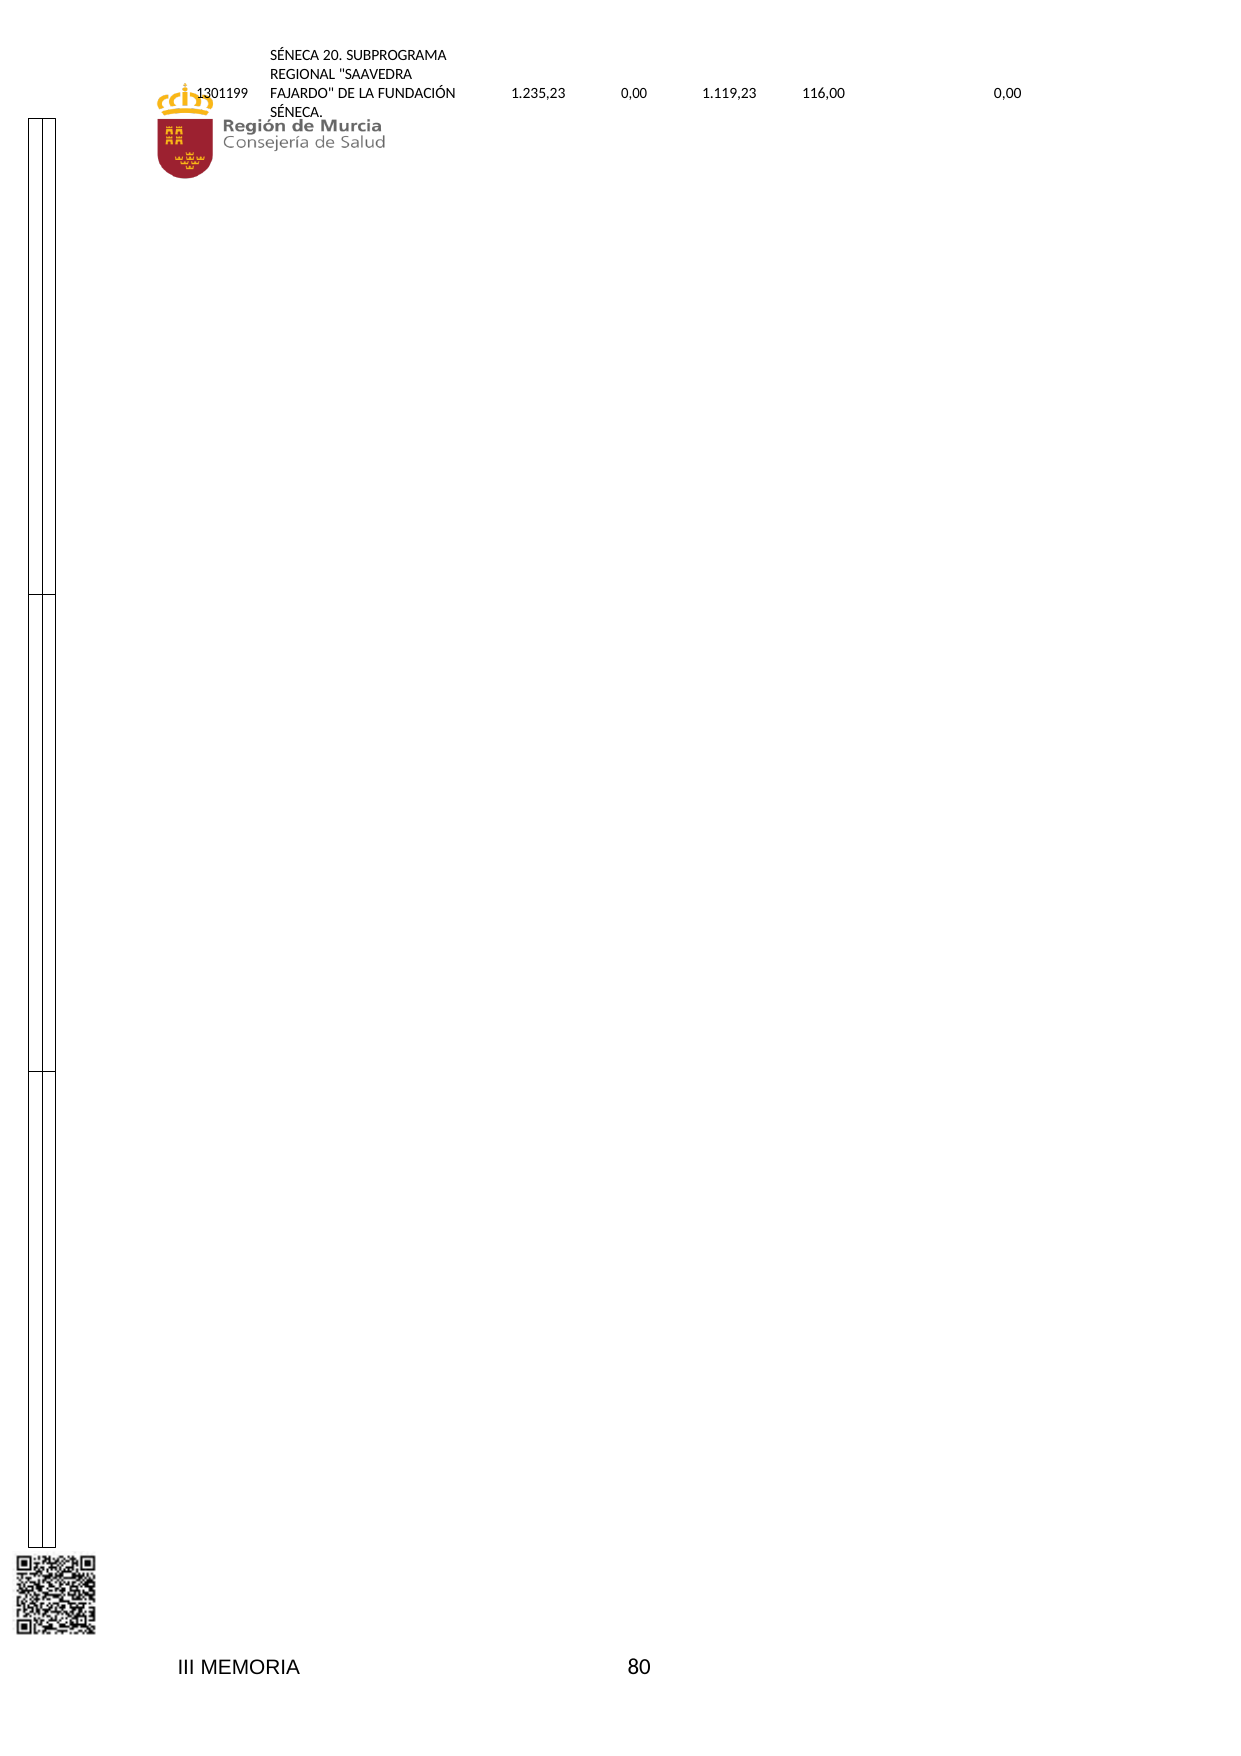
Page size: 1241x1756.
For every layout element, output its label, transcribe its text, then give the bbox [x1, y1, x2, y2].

text [0, 83, 184, 103]
text SÉNECA 20. SUBPROGRAMA REGIONAL "SAAVEDRA FAJARDO" DE LA FUNDACIÓN SÉNECA. [270, 45, 457, 121]
text 1301199 [186, 83, 248, 103]
text 1.235,23 0,00 1.119,23 116,00 0,00 [511, 83, 1241, 103]
